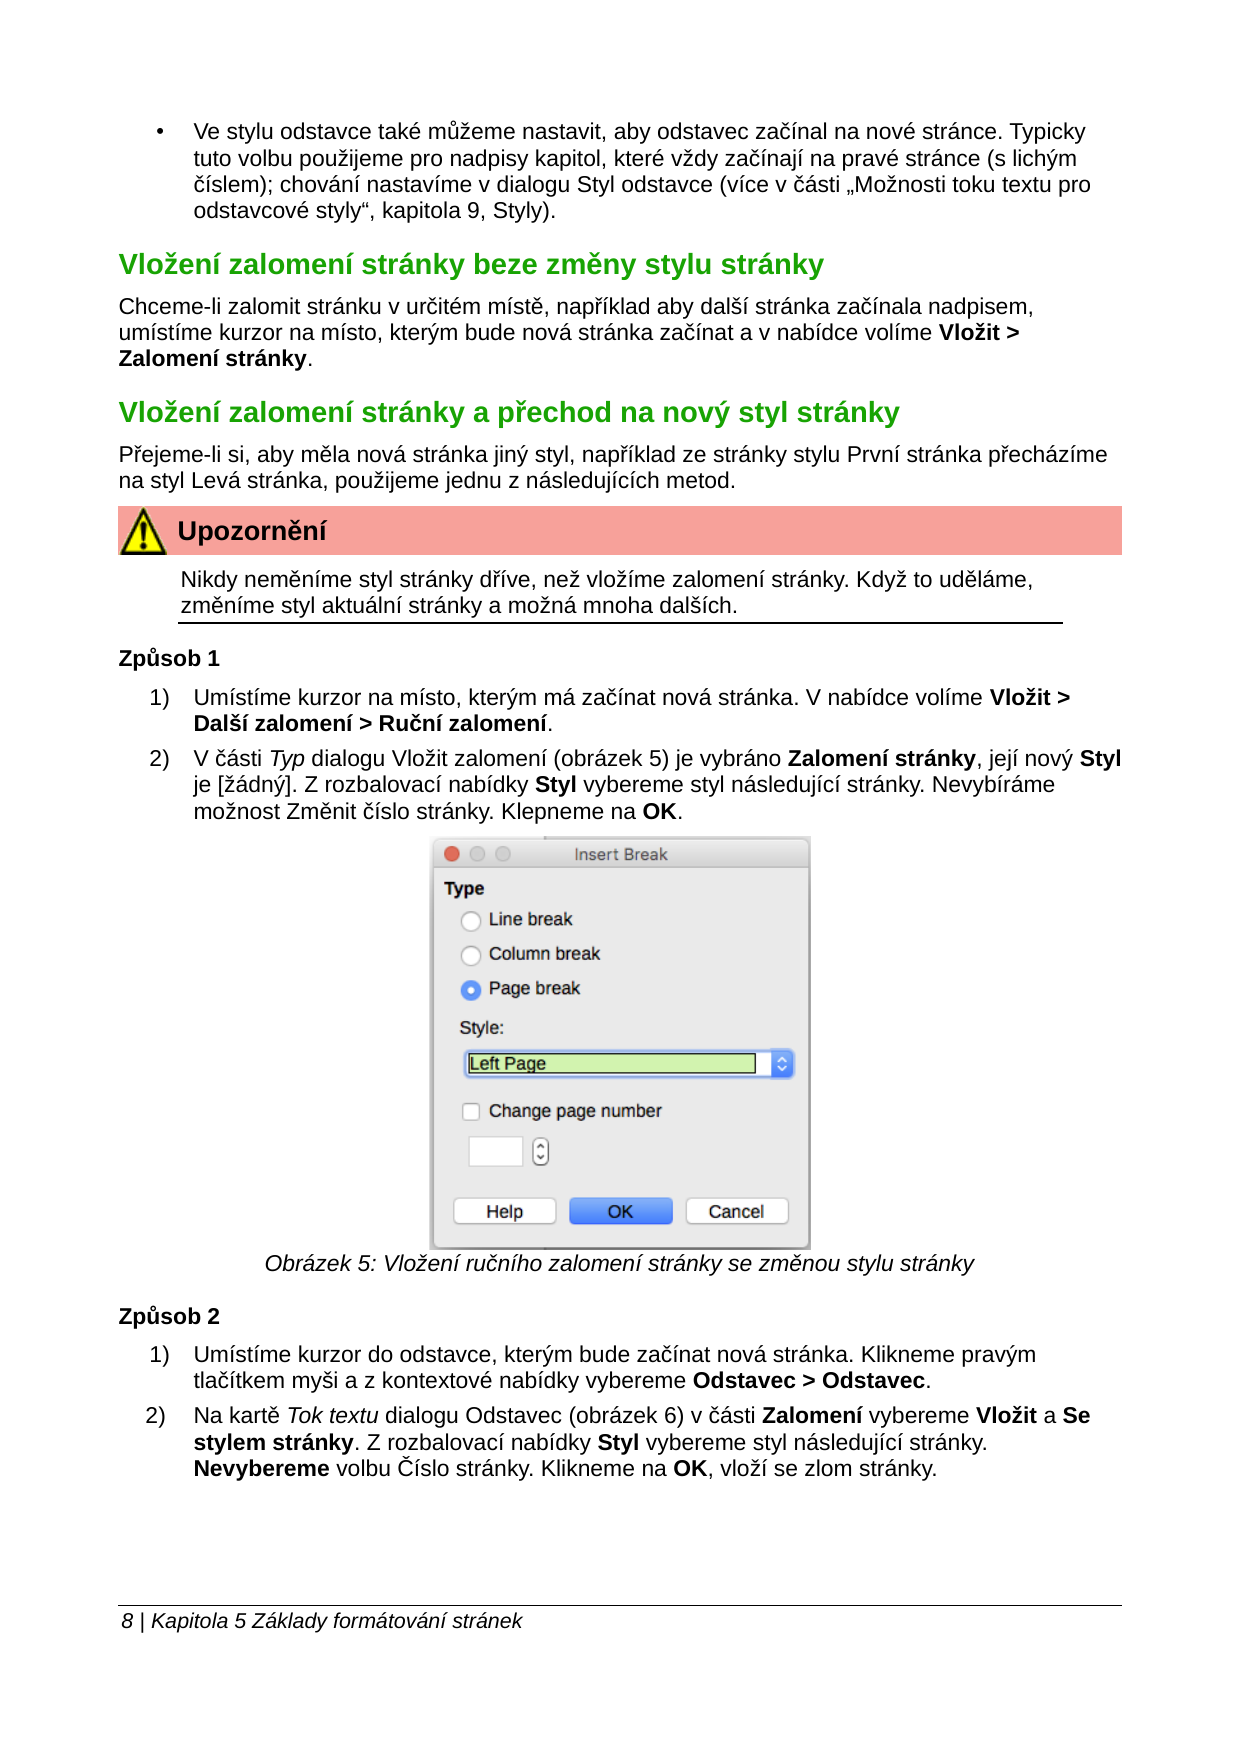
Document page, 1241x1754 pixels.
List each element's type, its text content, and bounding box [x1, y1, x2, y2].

text Nikdy neměníme styl stránky dříve, než vložíme zalomení stránky. Když to uděláme, změníme styl aktuální stránky a možná mnoha dalších. [177, 563, 1063, 624]
text Způsob 2 [118, 1303, 1122, 1329]
list Způsob 1 [118, 645, 1122, 671]
list Přejeme-li si, aby měla nová stránka jiný styl, například ze stránky stylu První stránka přecházíme na styl Levá stránka, použijeme jednu z následujících metod. [118, 441, 1122, 493]
list V části Typ dialogu Vložit zalomení (obrázek 5) je vybráno Zalomení stránky, její nový Styl je [žádný]. Z rozbalovací nabídky Styl vybereme styl následující stránky. Nevybíráme možnost Změnit číslo stránky. Klepneme na OK. [170, 745, 1122, 824]
subtitle Vložení zalomení stránky beze změny stylu stránky [118, 247, 1122, 281]
list Umístíme kurzor do odstavce, kterým bude začínat nová stránka. Klikneme pravým tlačítkem myši a z kontextové nabídky vybereme Odstavec > Odstavec. [170, 1341, 1122, 1394]
subtitle Upozornění [167, 506, 1122, 555]
list Umístíme kurzor na místo, kterým má začínat nová stránka. V nabídce volíme Vložit > Další zalomení > Ruční zalomení. [170, 683, 1122, 736]
list Chceme-li zalomit stránku v určitém místě, například aby další stránka začínala nadpisem, umístíme kurzor na místo, kterým bude nová stránka začínat a v nabídce volíme Vložit > Zalomení stránky. [118, 293, 1122, 372]
picture [119, 506, 167, 555]
subtitle Vložení zalomení stránky a přechod na nový styl stránky [118, 395, 1122, 429]
text Obrázek 5: Vložení ručního zalomení stránky se změnou stylu stránky [252, 836, 988, 1276]
list Na kartě Tok textu dialogu Odstavec (obrázek 6) v části Zalomení vybereme Vložit a Se stylem stránky. Z rozbalovací nabídky Styl vybereme styl následující stránky. Nevybereme volbu Číslo stránky. Klikneme na OK, vloží se zlom stránky. [166, 1402, 1122, 1482]
list Ve stylu odstavce také můžeme nastavit, aby odstavec začínal na nové stránce. Typicky tuto volbu použijeme pro nadpisy kapitol, které vždy začínají na pravé stránce (s lichým číslem); chování nastavíme v dialogu Styl odstavce (více v části „Možnosti toku textu pro odstavcové styly“, kapitola 9, Styly). [156, 118, 1122, 224]
picture [429, 836, 811, 1250]
